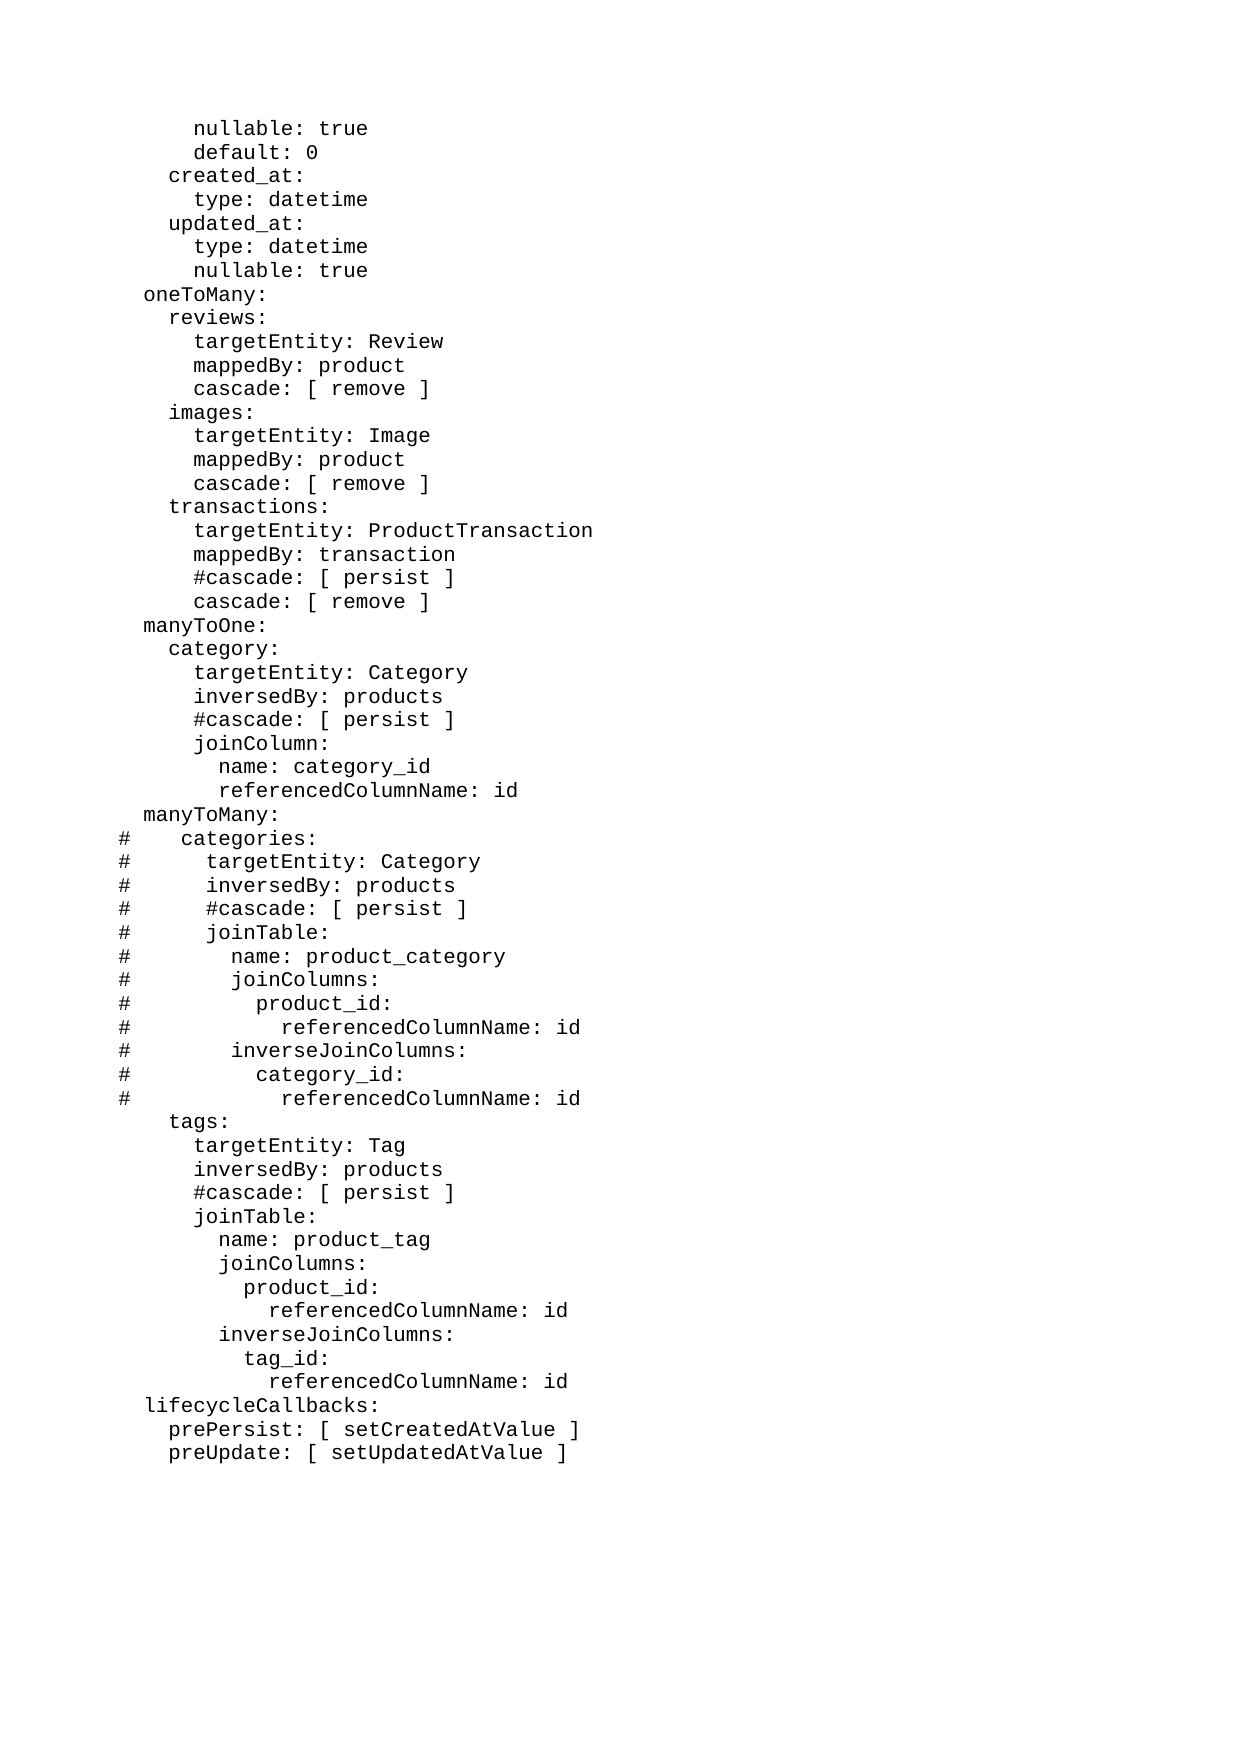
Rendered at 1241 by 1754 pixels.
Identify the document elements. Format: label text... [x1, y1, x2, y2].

text type: datetime [118, 236, 1122, 260]
text tags: [118, 1111, 1122, 1135]
text nullable: true [118, 260, 1122, 284]
text # inversedBy: products [118, 875, 1122, 898]
text #cascade: [ persist ] [118, 1182, 1122, 1206]
text manyToMany: [118, 804, 1122, 827]
text # joinTable: [118, 922, 1122, 946]
text targetEntity: Tag [118, 1135, 1122, 1158]
text prePersist: [ setCreatedAtValue ] [118, 1419, 1122, 1442]
text updated_at: [118, 213, 1122, 236]
text lifecycleCallbacks: [118, 1395, 1122, 1419]
text product_id: [118, 1277, 1122, 1300]
text referencedColumnName: id [118, 780, 1122, 804]
text mappedBy: product [118, 354, 1122, 378]
text referencedColumnName: id [118, 1371, 1122, 1395]
text nullable: true [118, 118, 1122, 142]
text joinTable: [118, 1206, 1122, 1229]
text # referencedColumnName: id [118, 1017, 1122, 1040]
text created_at: [118, 165, 1122, 189]
text targetEntity: Image [118, 426, 1122, 449]
text preUpdate: [ setUpdatedAtValue ] [118, 1442, 1122, 1466]
text # joinColumns: [118, 969, 1122, 993]
text images: [118, 402, 1122, 426]
text # referencedColumnName: id [118, 1088, 1122, 1111]
text referencedColumnName: id [118, 1300, 1122, 1324]
text # categories: [118, 827, 1122, 851]
text name: product_tag [118, 1229, 1122, 1253]
text # product_id: [118, 993, 1122, 1017]
text category: [118, 638, 1122, 662]
text inverseJoinColumns: [118, 1324, 1122, 1348]
text #cascade: [ persist ] [118, 567, 1122, 591]
text cascade: [ remove ] [118, 591, 1122, 615]
text #cascade: [ persist ] [118, 709, 1122, 733]
text oneToMany: [118, 284, 1122, 307]
text reviews: [118, 307, 1122, 331]
text manyToOne: [118, 615, 1122, 638]
text type: datetime [118, 189, 1122, 213]
text # targetEntity: Category [118, 851, 1122, 875]
text inversedBy: products [118, 686, 1122, 709]
text targetEntity: ProductTransaction [118, 520, 1122, 544]
text inversedBy: products [118, 1158, 1122, 1182]
text name: category_id [118, 757, 1122, 780]
text # name: product_category [118, 946, 1122, 969]
text cascade: [ remove ] [118, 473, 1122, 496]
text # #cascade: [ persist ] [118, 898, 1122, 922]
text # inverseJoinColumns: [118, 1040, 1122, 1064]
text cascade: [ remove ] [118, 378, 1122, 402]
text mappedBy: product [118, 449, 1122, 473]
text transactions: [118, 496, 1122, 520]
text tag_id: [118, 1348, 1122, 1371]
text targetEntity: Category [118, 662, 1122, 686]
text # category_id: [118, 1064, 1122, 1088]
text default: 0 [118, 142, 1122, 165]
text targetEntity: Review [118, 331, 1122, 354]
text joinColumn: [118, 733, 1122, 757]
text joinColumns: [118, 1253, 1122, 1277]
text mappedBy: transaction [118, 544, 1122, 567]
